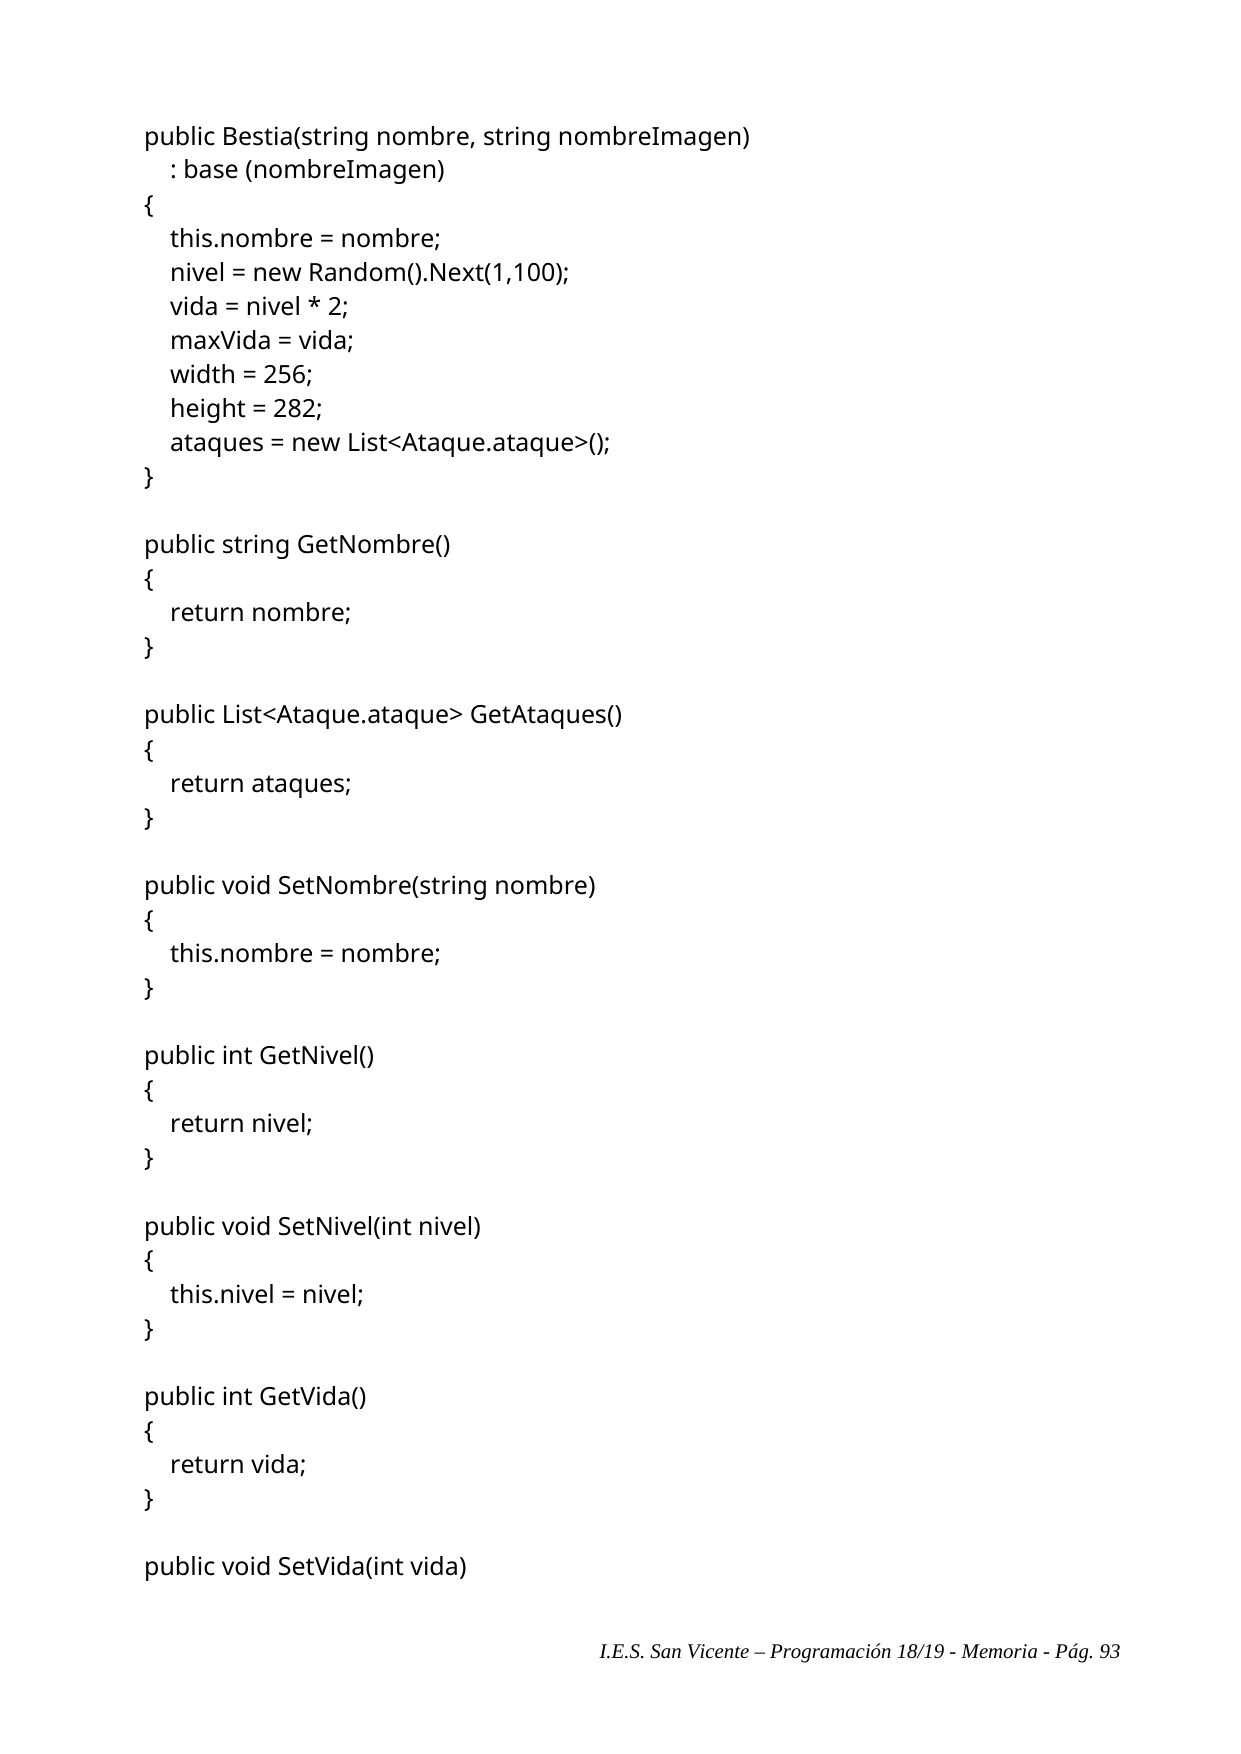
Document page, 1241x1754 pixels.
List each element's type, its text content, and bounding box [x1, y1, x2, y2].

text } [118, 1310, 1122, 1344]
text } [118, 629, 1122, 663]
text { [118, 902, 1122, 936]
text { [118, 731, 1122, 765]
text { [118, 186, 1122, 220]
text return ataques; [118, 765, 1122, 799]
text public void SetNombre(string nombre) [118, 867, 1122, 902]
text return nivel; [118, 1106, 1122, 1140]
text : base (nombreImagen) [118, 152, 1122, 186]
text this.nombre = nombre; [118, 936, 1122, 970]
text maxVida = vida; [118, 322, 1122, 357]
text ataques = new List<Ataque.ataque>(); [118, 425, 1122, 459]
text public void SetVida(int vida) [118, 1549, 1122, 1583]
text this.nombre = nombre; [118, 220, 1122, 254]
text { [118, 1072, 1122, 1106]
text nivel = new Random().Next(1,100); [118, 254, 1122, 288]
text public List<Ataque.ataque> GetAtaques() [118, 697, 1122, 731]
text width = 256; [118, 357, 1122, 391]
text height = 282; [118, 391, 1122, 425]
text } [118, 1140, 1122, 1174]
text return vida; [118, 1447, 1122, 1481]
text public int GetNivel() [118, 1038, 1122, 1072]
text public void SetNivel(int nivel) [118, 1208, 1122, 1242]
text public Bestia(string nombre, string nombreImagen) [118, 118, 1122, 152]
text } [118, 1481, 1122, 1515]
text { [118, 561, 1122, 595]
text return nombre; [118, 595, 1122, 629]
text public string GetNombre() [118, 527, 1122, 561]
text } [118, 799, 1122, 833]
text public int GetVida() [118, 1378, 1122, 1412]
text } [118, 459, 1122, 493]
text this.nivel = nivel; [118, 1276, 1122, 1310]
text { [118, 1242, 1122, 1276]
text } [118, 970, 1122, 1004]
text vida = nivel * 2; [118, 288, 1122, 322]
text { [118, 1412, 1122, 1447]
